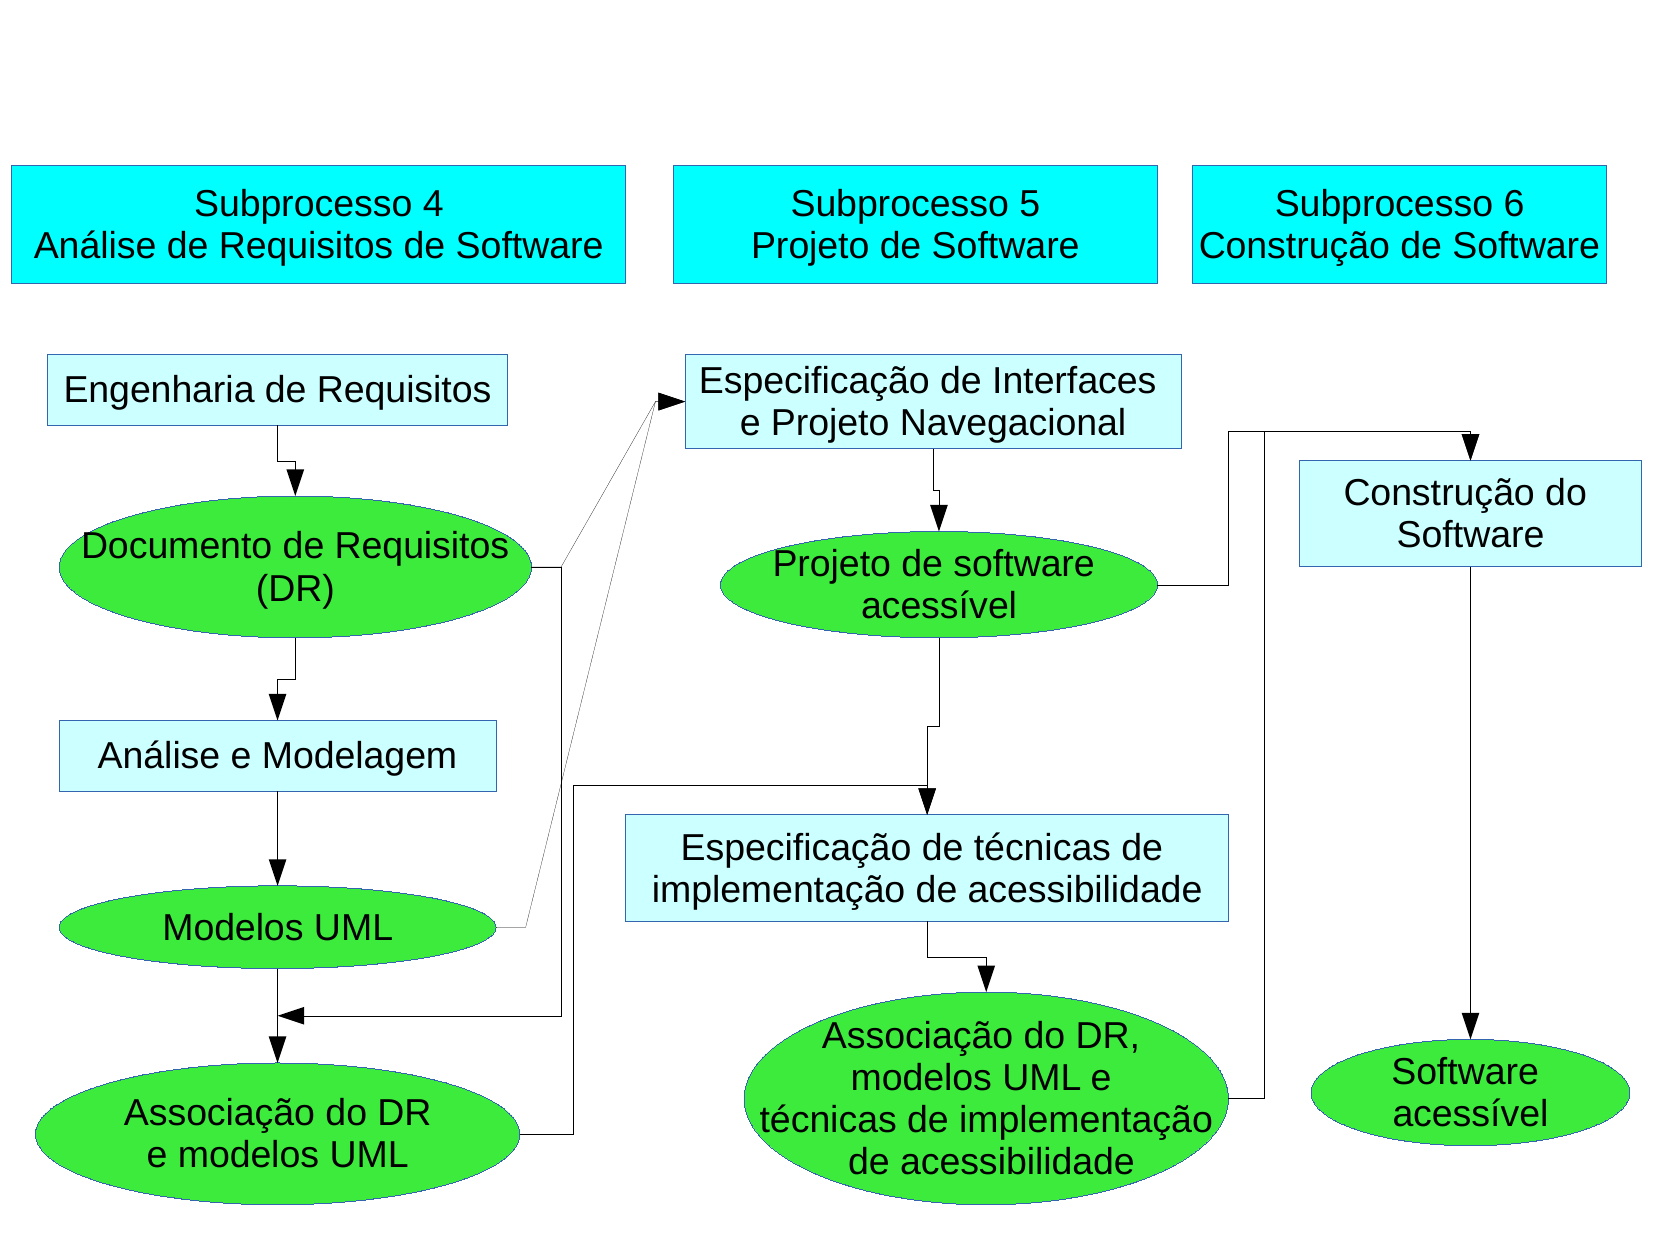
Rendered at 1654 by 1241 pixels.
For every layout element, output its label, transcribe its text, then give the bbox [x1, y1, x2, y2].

text_box Associação do DR, modelos UML e técnicas de implementação de acessibilidade [744, 992, 1229, 1205]
text_box Subprocesso 5 Projeto de Software [673, 165, 1158, 284]
text_box Subprocesso 4 Análise de Requisitos de Software [11, 165, 626, 284]
text_box Construção do Software [1299, 460, 1642, 567]
text_box Especificação de Interfaces e Projeto Navegacional [685, 354, 1182, 449]
text_box Projeto de software acessível [720, 531, 1158, 638]
text_box Especificação de técnicas de implementação de acessibilidade [625, 814, 1229, 922]
text_box Análise e Modelagem [59, 720, 497, 792]
text_box Engenharia de Requisitos [47, 354, 508, 426]
text_box Software acessível [1311, 1039, 1630, 1146]
text_box Documento de Requisitos (DR) [59, 496, 532, 638]
text_box Associação do DR e modelos UML [35, 1062, 520, 1205]
text_box Modelos UML [59, 885, 497, 969]
text_box Subprocesso 6 Construção de Software [1192, 165, 1607, 284]
